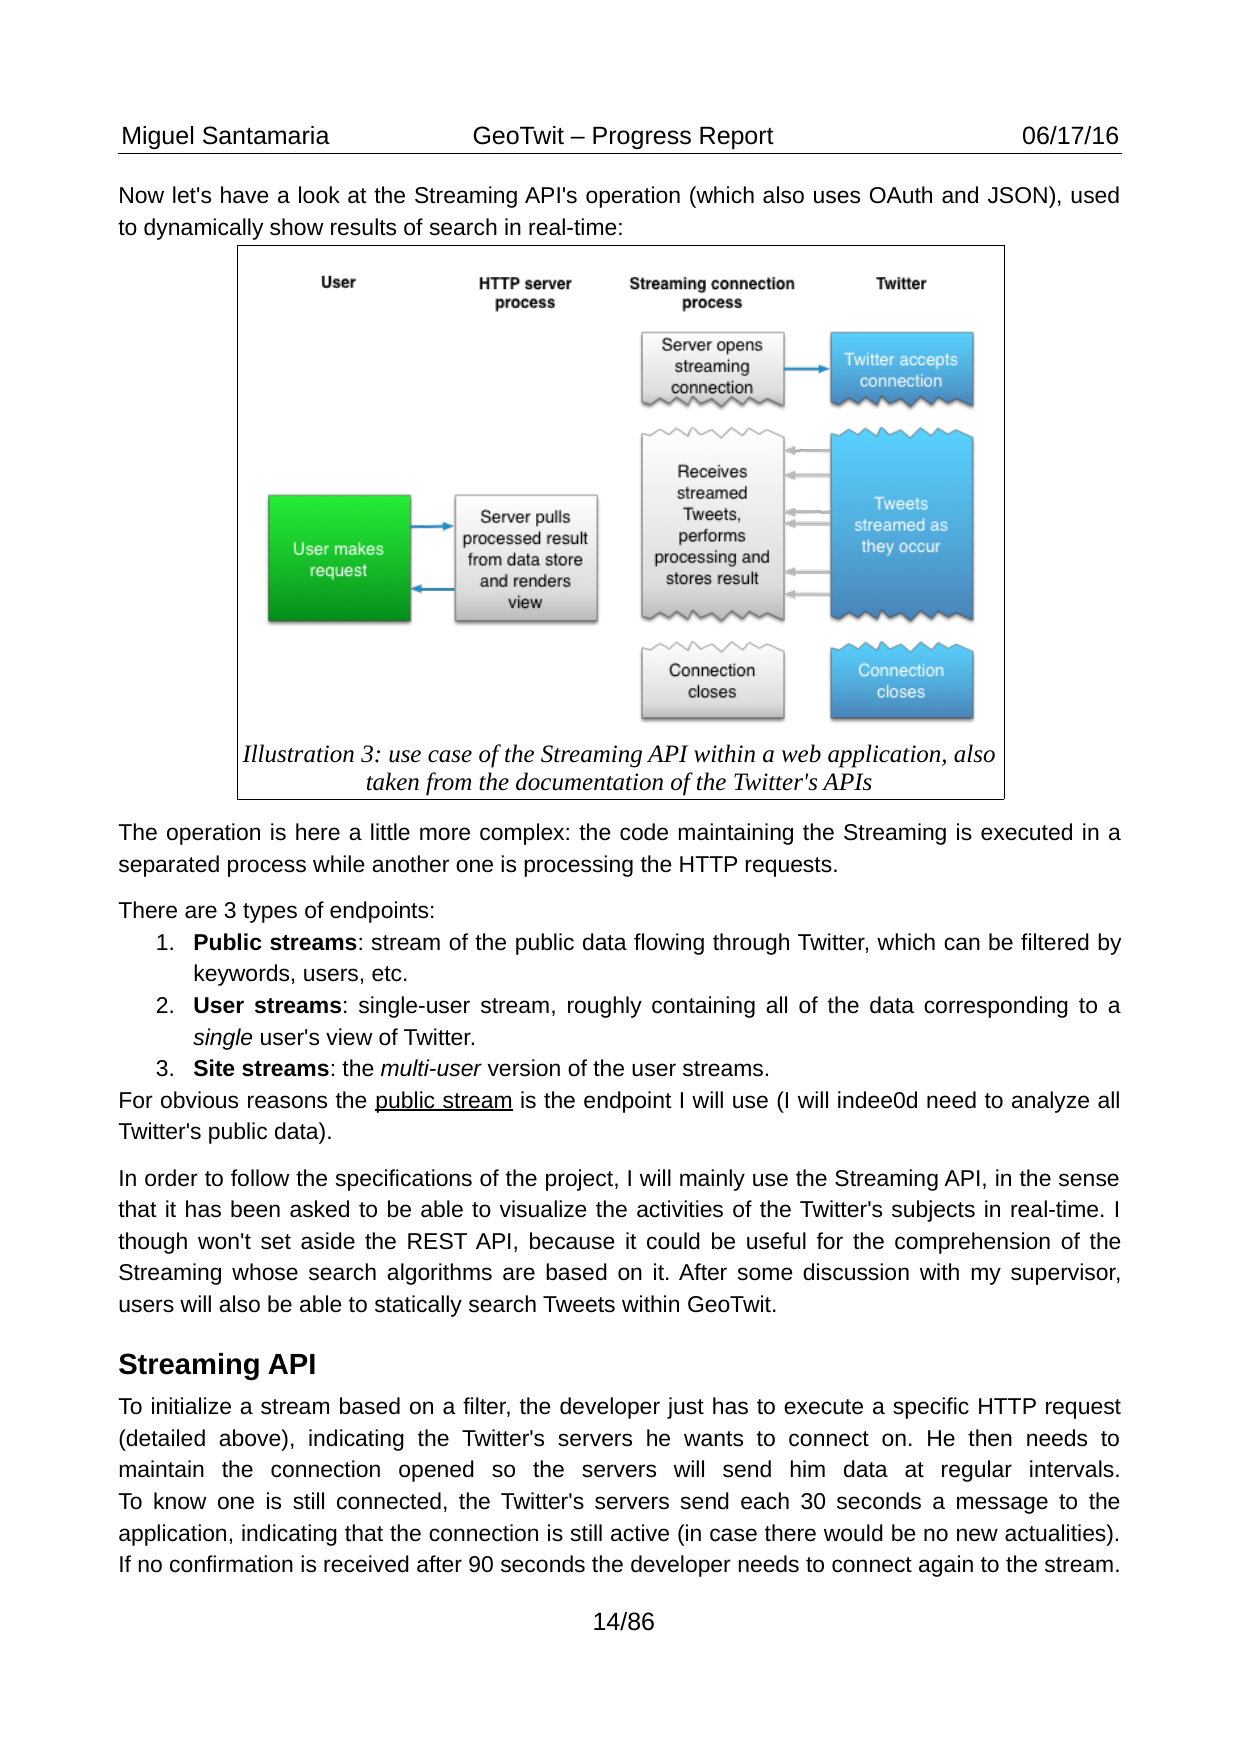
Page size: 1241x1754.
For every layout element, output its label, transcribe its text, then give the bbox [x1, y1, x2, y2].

list Public streams: stream of the public data flowing through Twitter, which can be filtered by keywords, users, etc. [156, 929, 1122, 987]
text In order to follow the specifications of the project, I will mainly use the Streaming API, in the sense that it has been asked to be able to visualize the activities of the Twitter's subjects in real-time. I though won't set aside the REST API, because it could be useful for the comprehension of the Streaming whose search algorithms are based on it. After some discussion with my supervisor, users will also be able to statically search Tweets within GeoTwit. [118, 1164, 1122, 1317]
list User streams: single-user stream, roughly containing all of the data corresponding to a single user's view of Twitter. [156, 992, 1122, 1050]
text For obvious reasons the public stream is the endpoint I will use (I will indee0d need to analyze all Twitter's public data). [118, 1087, 1122, 1144]
text Now let's have a look at the Streaming API's operation (which also uses OAuth and JSON), used to dynamically show results of search in real-time: [118, 182, 1122, 240]
text To initialize a stream based on a filter, the developer just has to execute a specific HTTP request (detailed above), indicating the Twitter's servers he wants to connect on. He then needs to maintain the connection opened so the servers will send him data at regular intervals. To know one is still connected, the Twitter's servers send each 30 seconds a message to the application, indicating that the connection is still active (in case there would be no new actualities). If no confirmation is received after 90 seconds the developer needs to connect again to the stream. [118, 1393, 1122, 1577]
text The operation is here a little more complex: the code maintaining the Streaming is executed in a separated process while another one is processing the HTTP requests. [118, 245, 1122, 877]
text There are 3 types of endpoints: [118, 897, 1122, 923]
text Illustration 3: use case of the Streaming API within a web application, also taken from the documentation of the Twitter's APIs [239, 739, 1001, 796]
picture [250, 261, 990, 739]
list Site streams: the multi-user version of the user streams. [156, 1055, 1122, 1081]
subtitle Streaming API [118, 1347, 1122, 1381]
